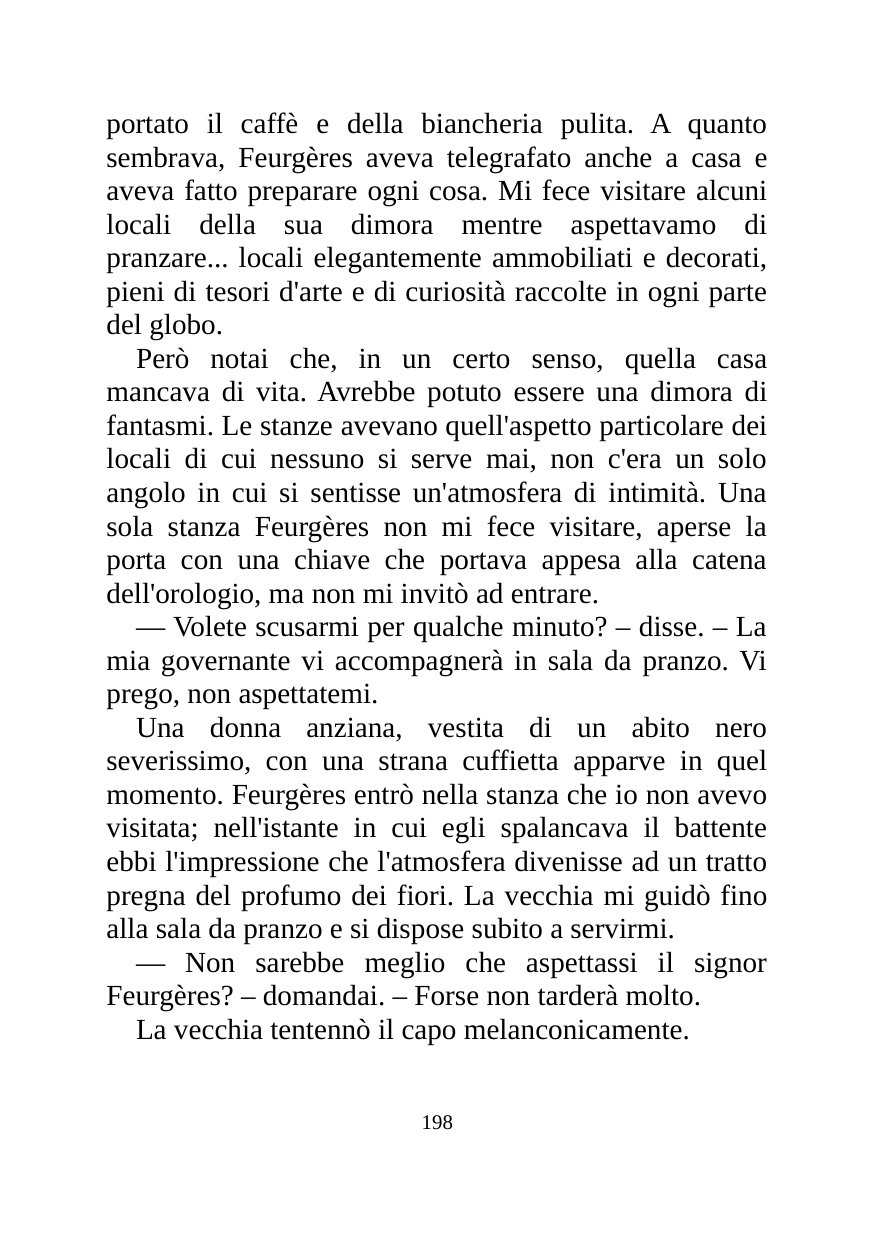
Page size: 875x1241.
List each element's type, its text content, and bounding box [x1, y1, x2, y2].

text — Volete scusarmi per qualche minuto? – disse. – La mia governante vi accompagnerà in sala da pranzo. Vi prego, non aspettatemi. [106, 609, 768, 710]
text Una donna anziana, vestita di un abito nero severissimo, con una strana cuffietta apparve in quel momento. Feurgères entrò nella stanza che io non avevo visitata; nell'istante in cui egli spalancava il battente ebbi l'impressione che l'atmosfera divenisse ad un tratto pregna del profumo dei fiori. La vecchia mi guidò fino alla sala da pranzo e si dispose subito a servirmi. [106, 710, 768, 945]
text portato il caffè e della biancheria pulita. A quanto sembrava, Feurgères aveva telegrafato anche a casa e aveva fatto preparare ogni cosa. Mi fece visitare alcuni locali della sua dimora mentre aspettavamo di pranzare... locali elegantemente ammobiliati e decorati, pieni di tesori d'arte e di curiosità raccolte in ogni parte del globo. [106, 106, 768, 341]
text — Non sarebbe meglio che aspettassi il signor Feurgères? – domandai. – Forse non tarderà molto. [106, 945, 768, 1012]
text La vecchia tentennò il capo melanconicamente. [106, 1012, 768, 1045]
text Però notai che, in un certo senso, quella casa mancava di vita. Avrebbe potuto essere una dimora di fantasmi. Le stanze avevano quell'aspetto particolare dei locali di cui nessuno si serve mai, non c'era un solo angolo in cui si sentisse un'atmosfera di intimità. Una sola stanza Feurgères non mi fece visitare, aperse la porta con una chiave che portava appesa alla catena dell'orologio, ma non mi invitò ad entrare. [106, 341, 768, 609]
